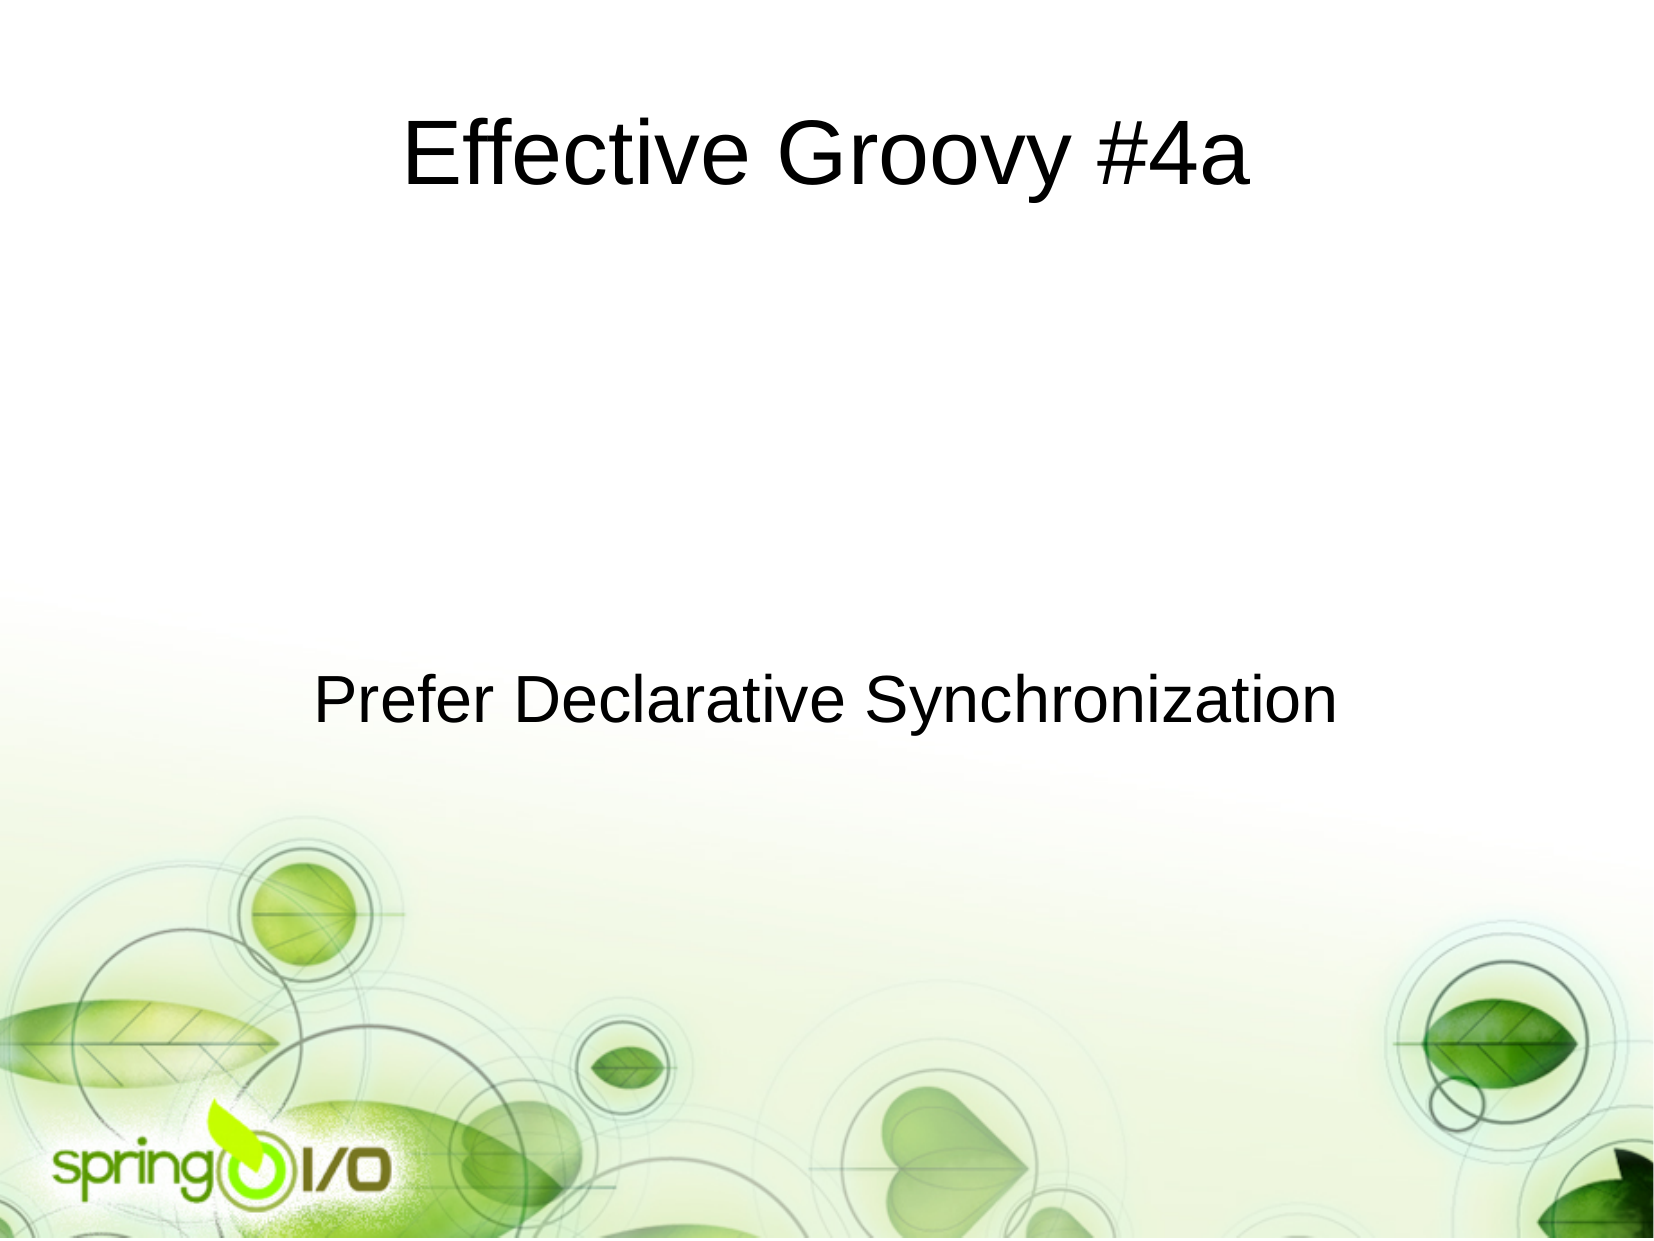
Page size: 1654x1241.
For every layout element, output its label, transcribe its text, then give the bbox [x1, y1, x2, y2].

subtitle Prefer Declarative Synchronization [82, 297, 1571, 1102]
picture [0, 0, 1654, 1238]
title Effective Groovy #4a [82, 56, 1571, 250]
